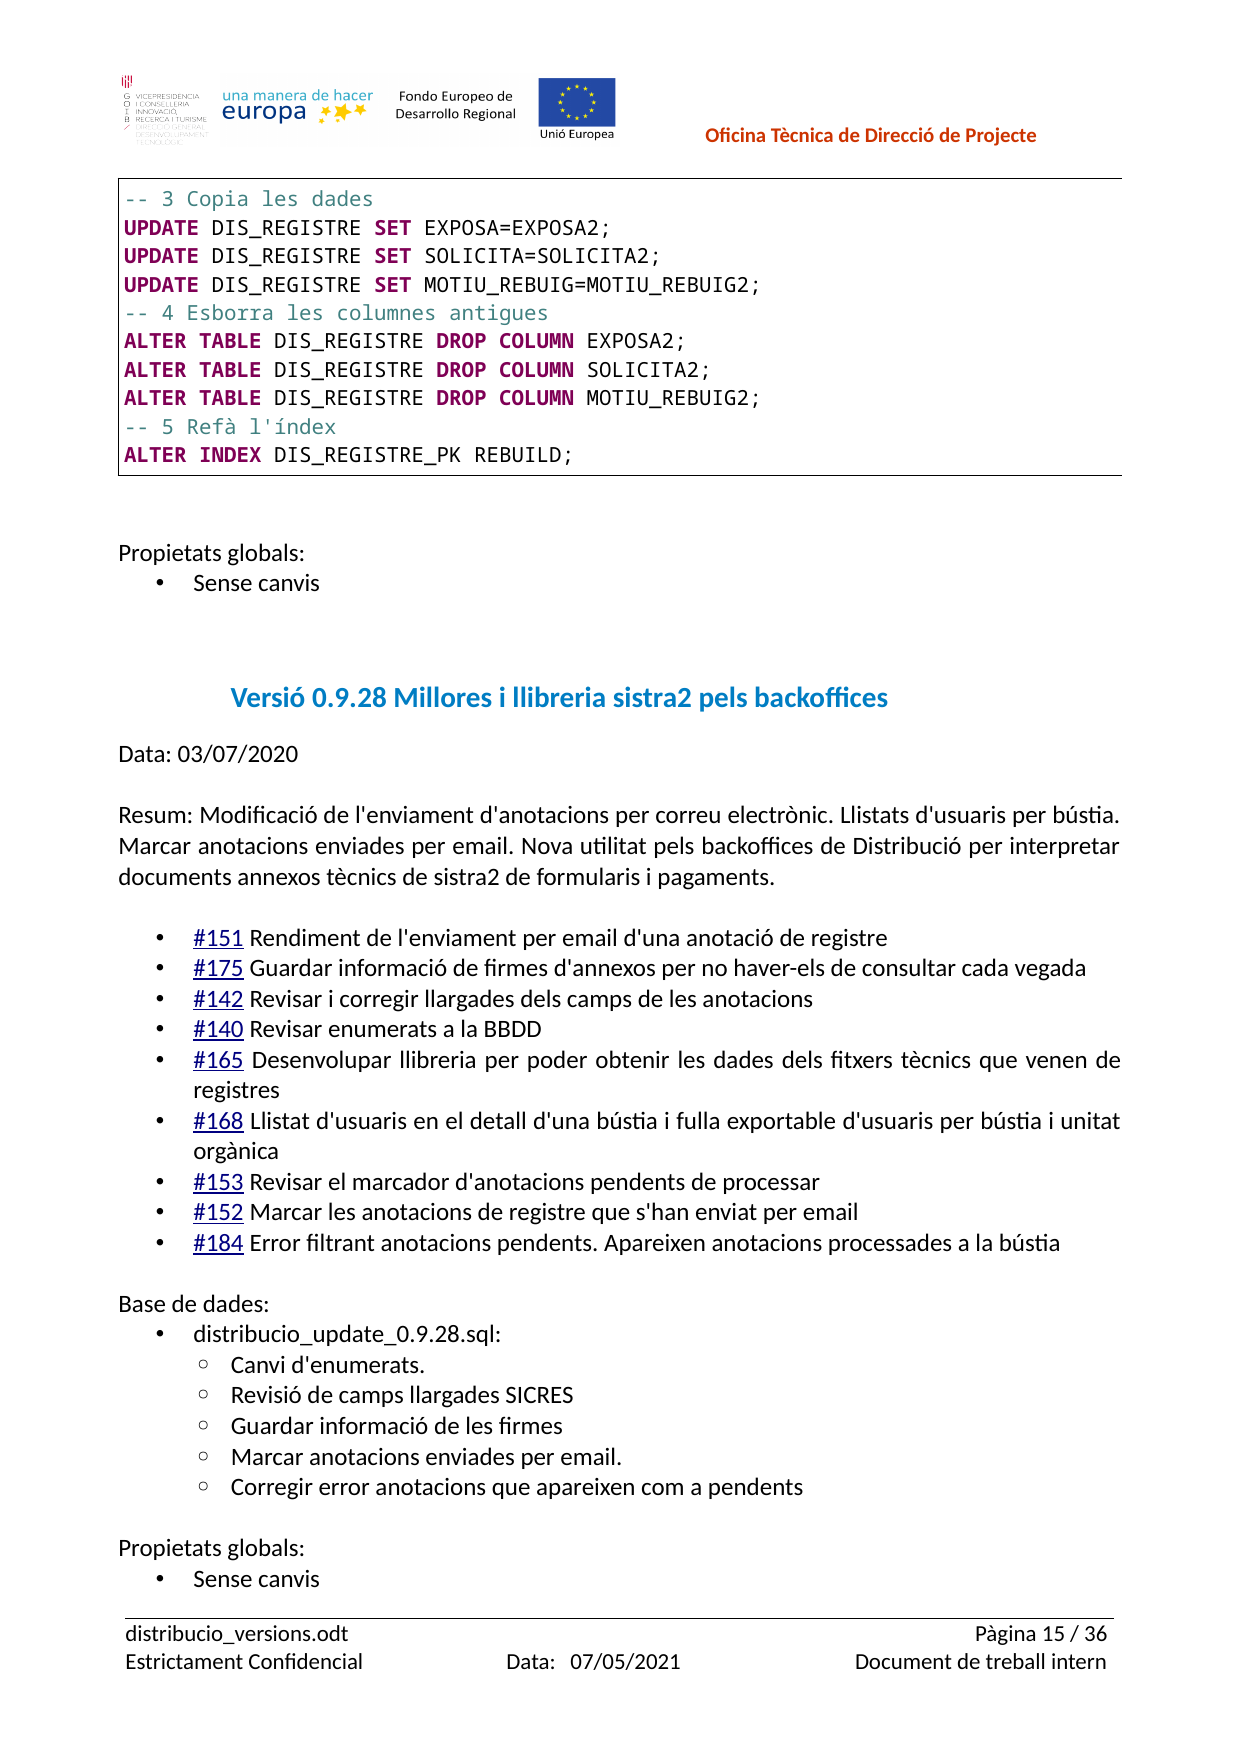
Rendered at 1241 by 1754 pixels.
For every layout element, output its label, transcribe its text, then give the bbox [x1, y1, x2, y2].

subtitle Versió 0.9.28 Millores i llibreria sistra2 pels backoffices [153, 679, 1122, 715]
list distribucio_update_0.9.28.sql: [156, 1318, 1122, 1349]
list #184 Error filtrant anotacions pendents. Apareixen anotacions processades a la bústia [156, 1227, 1122, 1257]
list Marcar anotacions enviades per email. [193, 1441, 1122, 1471]
list #175 Guardar informació de firmes d'annexos per no haver-els de consultar cada vegada [156, 952, 1122, 983]
list Corregir error anotacions que apareixen com a pendents [193, 1471, 1122, 1502]
list Canvi d'enumerats. [193, 1349, 1122, 1379]
list #140 Revisar enumerats a la BBDD [156, 1013, 1122, 1044]
picture [118, 73, 213, 147]
list Guardar informació de les firmes [193, 1410, 1122, 1441]
list #168 Llistat d'usuaris en el detall d'una bústia i fulla exportable d'usuaris per bústia i unitat orgànica [156, 1105, 1122, 1166]
list Revisió de camps llargades SICRES [193, 1379, 1122, 1410]
list Sense canvis [156, 1563, 1122, 1593]
table_header -- 3 Copia les dades UPDATE DIS_REGISTRE SET EXPOSA=EXPOSA2; UPDATE DIS_REGISTRE SET SOLICITA=SOLICITA2; UPDATE DIS_REGISTRE SET MOTIU_REBUIG=MOTIU_REBUIG2; -- 4 Esborra les columnes antigues ALTER TABLE DIS_REGISTRE DROP COLUMN EXPOSA2; ALTER TABLE DIS_REGISTRE DROP COLUMN SOLICITA2; ALTER TABLE DIS_REGISTRE DROP COLUMN MOTIU_REBUIG2; -- 5 Refà l'índex ALTER INDEX DIS_REGISTRE_PK REBUILD; [119, 179, 1122, 474]
list #142 Revisar i corregir llargades dels camps de les anotacions [156, 983, 1122, 1013]
text Resum: Modificació de l'enviament d'anotacions per correu electrònic. Llistats d'usuaris per bústia. Marcar anotacions enviades per email. Nova utilitat pels backoffices de Distribució per interpretar documents annexos tècnics de sistra2 de formularis i pagaments. [118, 800, 1122, 891]
text Propietats globals: [118, 1532, 1122, 1563]
text Base de dades: [118, 1288, 1122, 1318]
list #165 Desenvolupar llibreria per poder obtenir les dades dels fitxers tècnics que venen de registres [156, 1044, 1122, 1105]
list Sense canvis [156, 567, 1122, 598]
picture [219, 73, 621, 147]
list #152 Marcar les anotacions de registre que s'han enviat per email [156, 1196, 1122, 1227]
text Propietats globals: [118, 537, 1122, 567]
text Data: 03/07/2020 [118, 739, 1122, 769]
list #151 Rendiment de l'enviament per email d'una anotació de registre [156, 922, 1122, 952]
list #153 Revisar el marcador d'anotacions pendents de processar [156, 1166, 1122, 1196]
